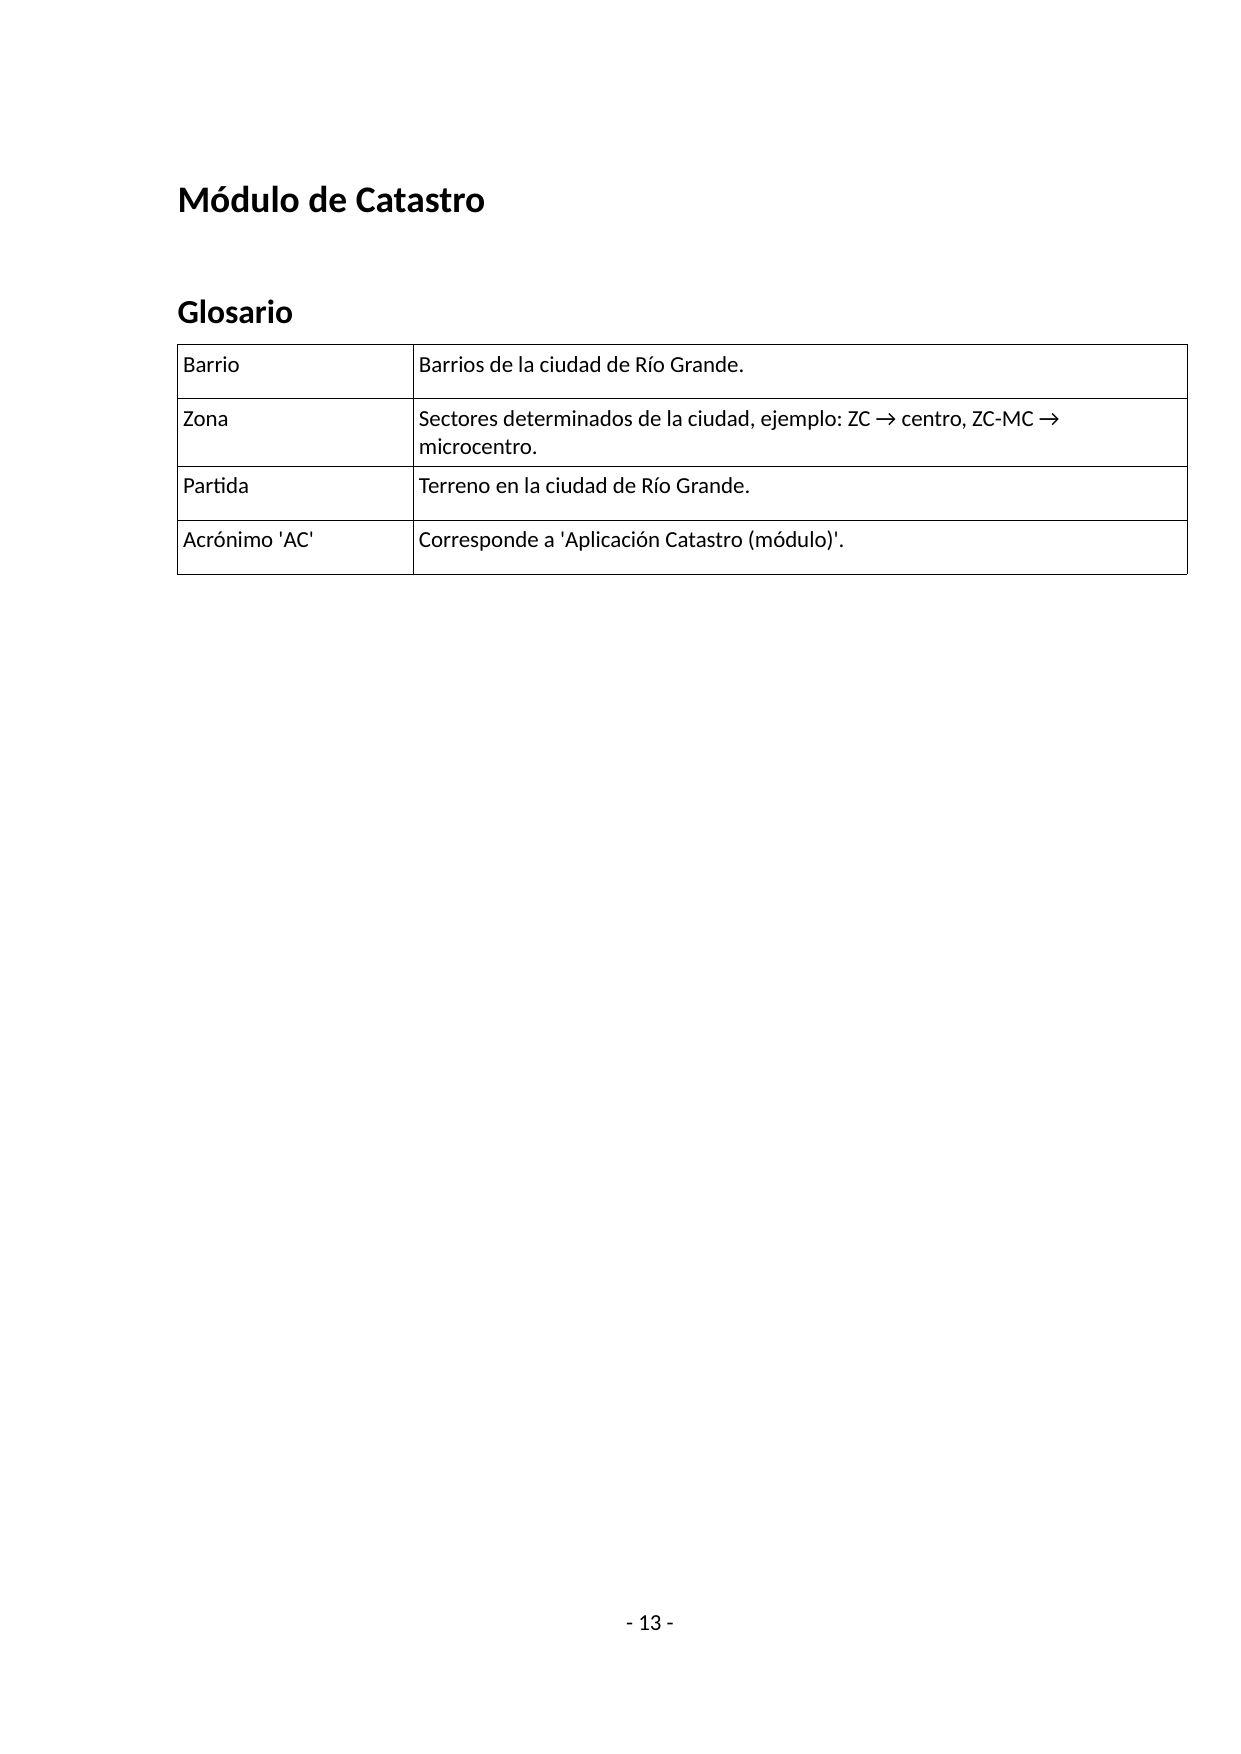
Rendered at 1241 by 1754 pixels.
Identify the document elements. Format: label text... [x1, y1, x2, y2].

table_cell Zona [178, 399, 413, 466]
table_cell Corresponde a 'Aplicación Catastro (módulo)'. [414, 521, 1187, 574]
table_header Barrio [178, 345, 413, 398]
table_header Barrios de la ciudad de Río Grande. [414, 345, 1187, 398]
table_cell Acrónimo 'AC' [178, 521, 413, 574]
text Módulo de Catastro [177, 176, 1122, 221]
table_cell Sectores determinados de la ciudad, ejemplo: ZC → centro, ZC-MC → microcentro. [414, 399, 1187, 466]
subtitle Glosario [177, 290, 1122, 331]
table_cell Terreno en la ciudad de Río Grande. [414, 467, 1187, 520]
table_cell Partida [178, 467, 413, 520]
